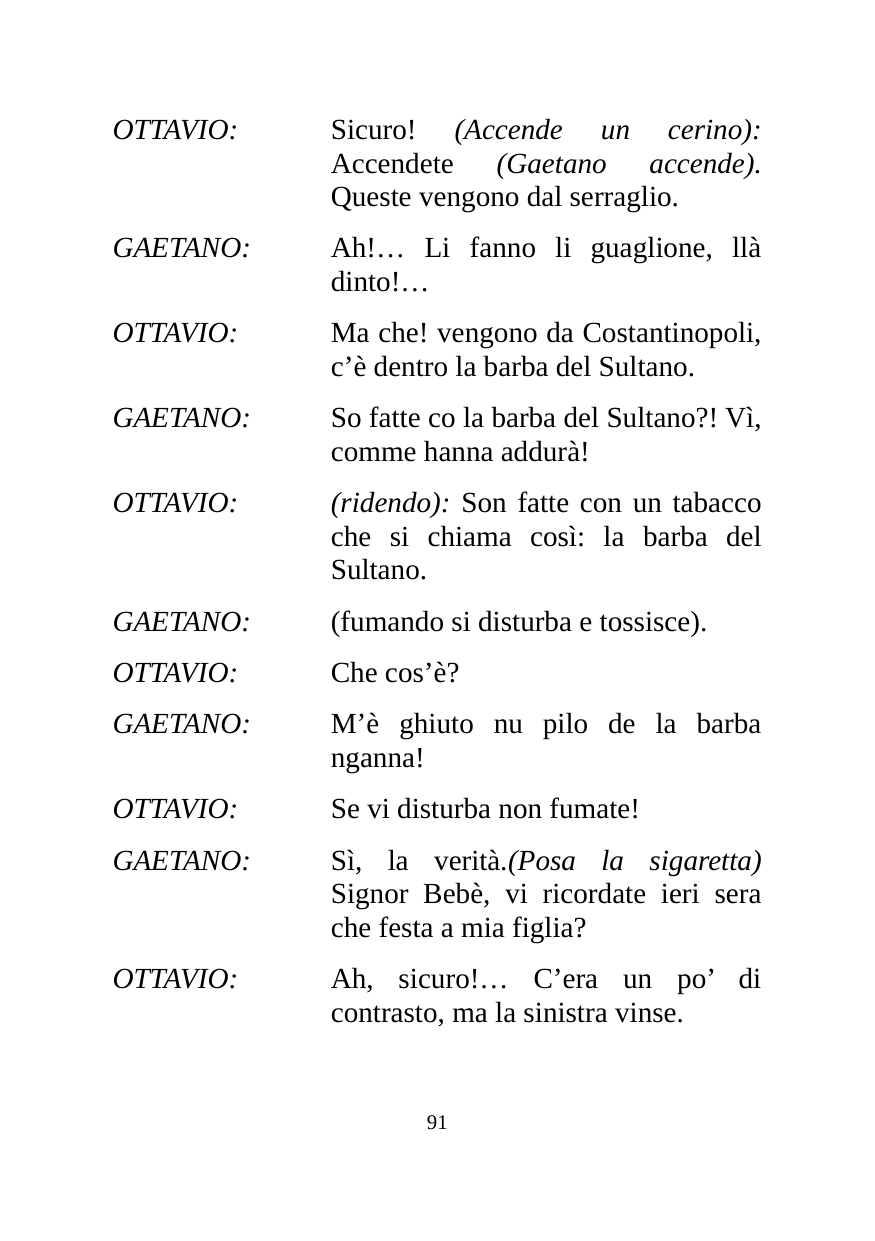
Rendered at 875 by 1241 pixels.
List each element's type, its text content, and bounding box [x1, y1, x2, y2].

table_cell GAETANO: [106, 225, 325, 309]
table_cell (fumando si disturba e tossisce). [325, 598, 768, 649]
table_cell Sicuro! (Accende un cerino): Accendete (Gaetano accende). Queste vengono dal serraglio. [325, 106, 768, 225]
table_cell GAETANO: [106, 701, 325, 785]
table_cell OTTAVIO: [106, 955, 325, 1040]
table_cell Ah!… Li fanno li guaglione, llà dinto!… [325, 225, 768, 309]
table_cell GAETANO: [106, 598, 325, 649]
table_cell GAETANO: [106, 395, 325, 479]
table_cell Sì, la verità.(Posa la sigaretta) Signor Bebè, vi ricordate ieri sera che festa a mia figlia? [325, 837, 768, 955]
table_cell Ah, sicuro!… C’era un po’ di contrasto, ma la sinistra vinse. [325, 955, 768, 1040]
table_cell M’è ghiuto nu pilo de la barba nganna! [325, 701, 768, 785]
table_cell OTTAVIO: [106, 649, 325, 701]
table_cell So fatte co la barba del Sultano?! Vì, comme hanna addurà! [325, 395, 768, 479]
table_cell GAETANO: [106, 837, 325, 955]
table_cell OTTAVIO: [106, 785, 325, 837]
table_cell Se vi disturba non fumate! [325, 785, 768, 837]
table_cell OTTAVIO: [106, 106, 325, 225]
table_cell (ridendo): Son fatte con un tabacco che si chiama così: la barba del Sultano. [325, 479, 768, 598]
table_cell Ma che! vengono da Costantinopoli, c’è dentro la barba del Sultano. [325, 310, 768, 394]
table_cell OTTAVIO: [106, 310, 325, 394]
table_cell OTTAVIO: [106, 479, 325, 598]
table_cell Che cos’è? [325, 649, 768, 701]
